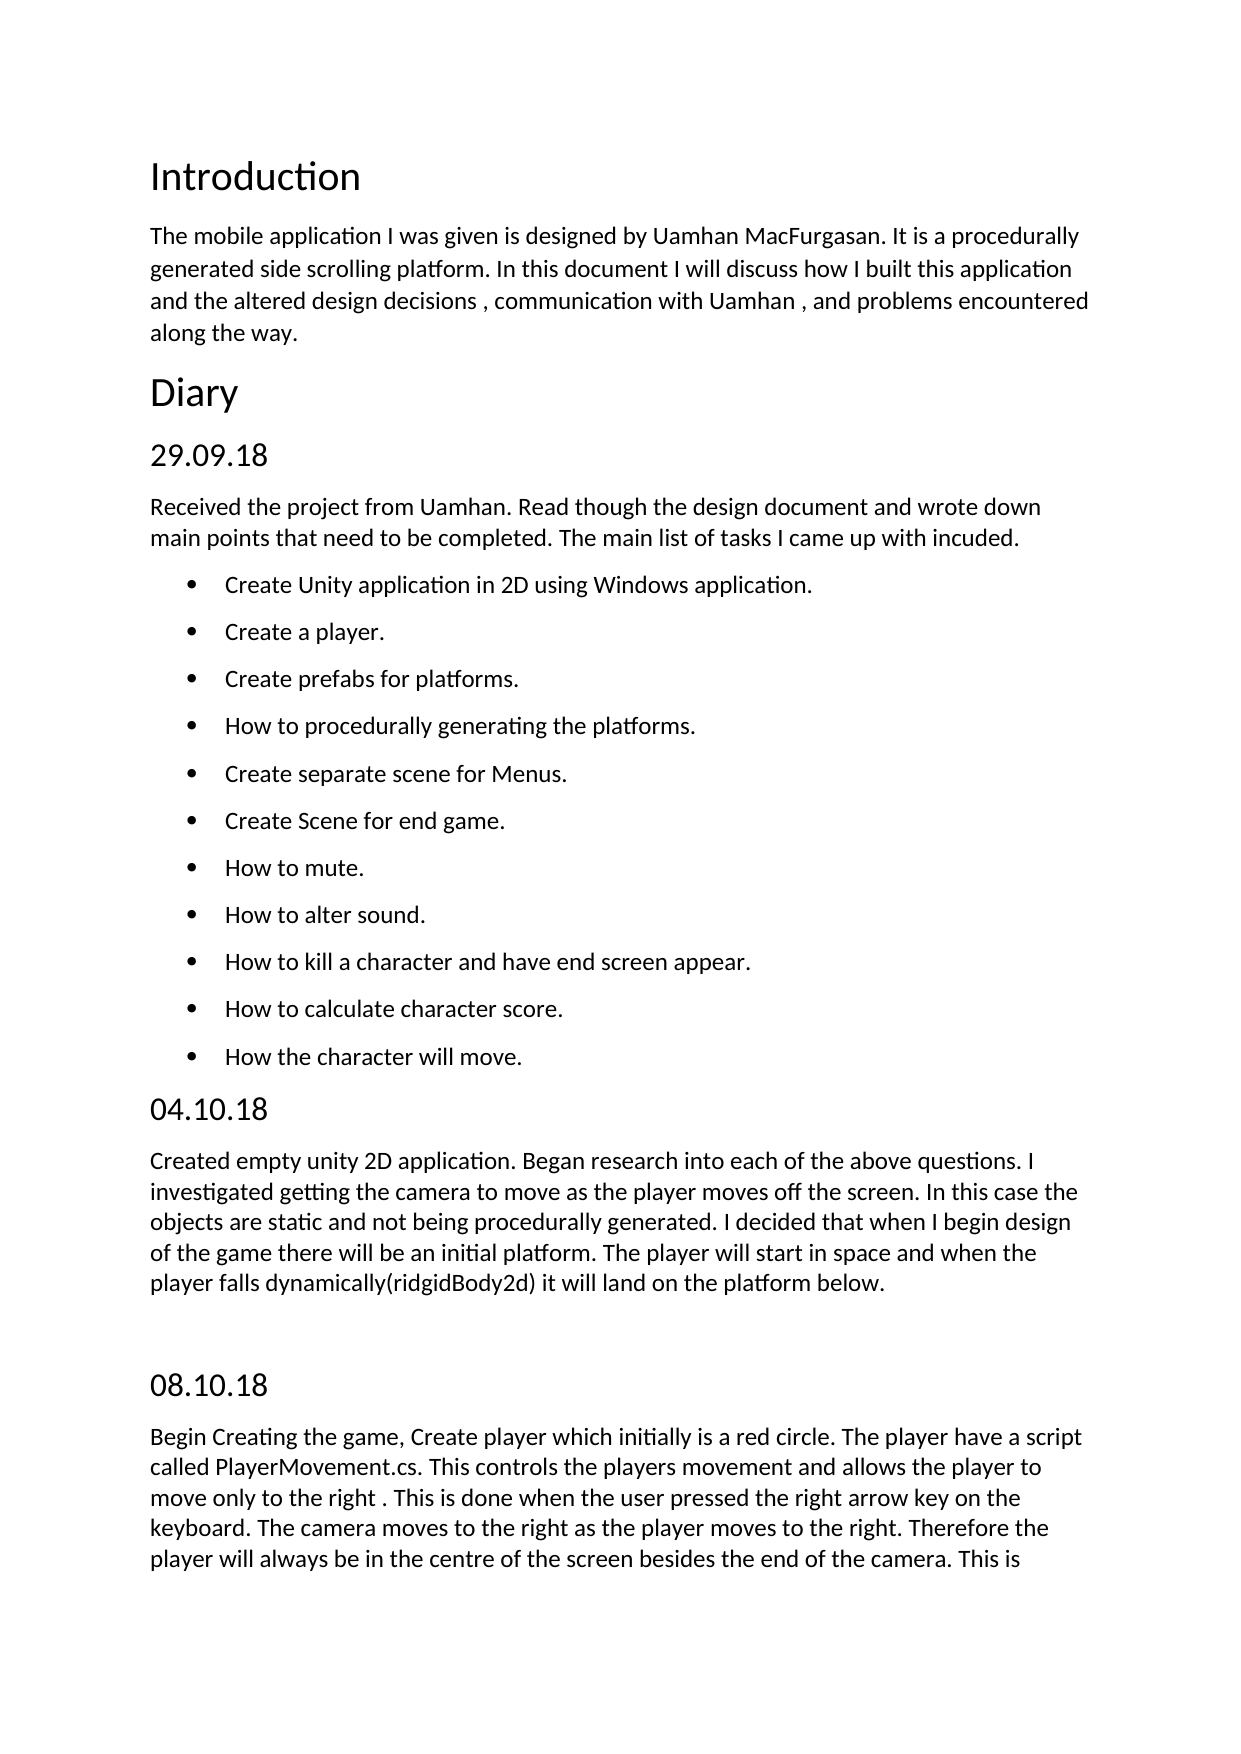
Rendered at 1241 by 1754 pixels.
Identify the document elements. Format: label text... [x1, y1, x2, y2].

text 08.10.18 [150, 1364, 1090, 1404]
text Created empty unity 2D application. Began research into each of the above questions. I investigated getting the camera to move as the player moves off the screen. In this case the objects are static and not being procedurally generated. I decided that when I begin design of the game there will be an initial platform. The player will start in space and when the player falls dynamically(ridgidBody2d) it will land on the platform below. [150, 1145, 1090, 1298]
text Begin Creating the game, Create player which initially is a red circle. The player have a script called PlayerMovement.cs. This controls the players movement and allows the player to move only to the right . This is done when the user pressed the right arrow key on the keyboard. The camera moves to the right as the player moves to the right. Therefore the player will always be in the centre of the screen besides the end of the camera. This is [150, 1421, 1090, 1574]
list How to mute. [187, 852, 1090, 883]
text 29.09.18 [150, 434, 1090, 474]
list Create separate scene for Menus. [187, 758, 1090, 788]
text 04.10.18 [150, 1088, 1090, 1129]
text Diary [150, 366, 1090, 417]
list Create prefabs for platforms. [187, 663, 1090, 694]
list Create Unity application in 2D using Windows application. [187, 569, 1090, 599]
list How to alter sound. [187, 899, 1090, 930]
list How to kill a character and have end screen appear. [187, 946, 1090, 977]
text Introduction [150, 150, 1090, 201]
text Received the project from Uamhan. Read though the design document and wrote down main points that need to be completed. The main list of tasks I came up with incuded. [150, 491, 1090, 552]
list How to calculate character score. [187, 994, 1090, 1024]
list How the character will move. [187, 1041, 1090, 1071]
list How to procedurally generating the platforms. [187, 711, 1090, 741]
list Create Scene for end game. [187, 805, 1090, 835]
text The mobile application I was given is designed by Uamhan MacFurgasan. It is a procedurally generated side scrolling platform. In this document I will discuss how I built this application and the altered design decisions , communication with Uamhan , and problems encountered along the way. [150, 221, 1090, 348]
list Create a player. [187, 616, 1090, 647]
